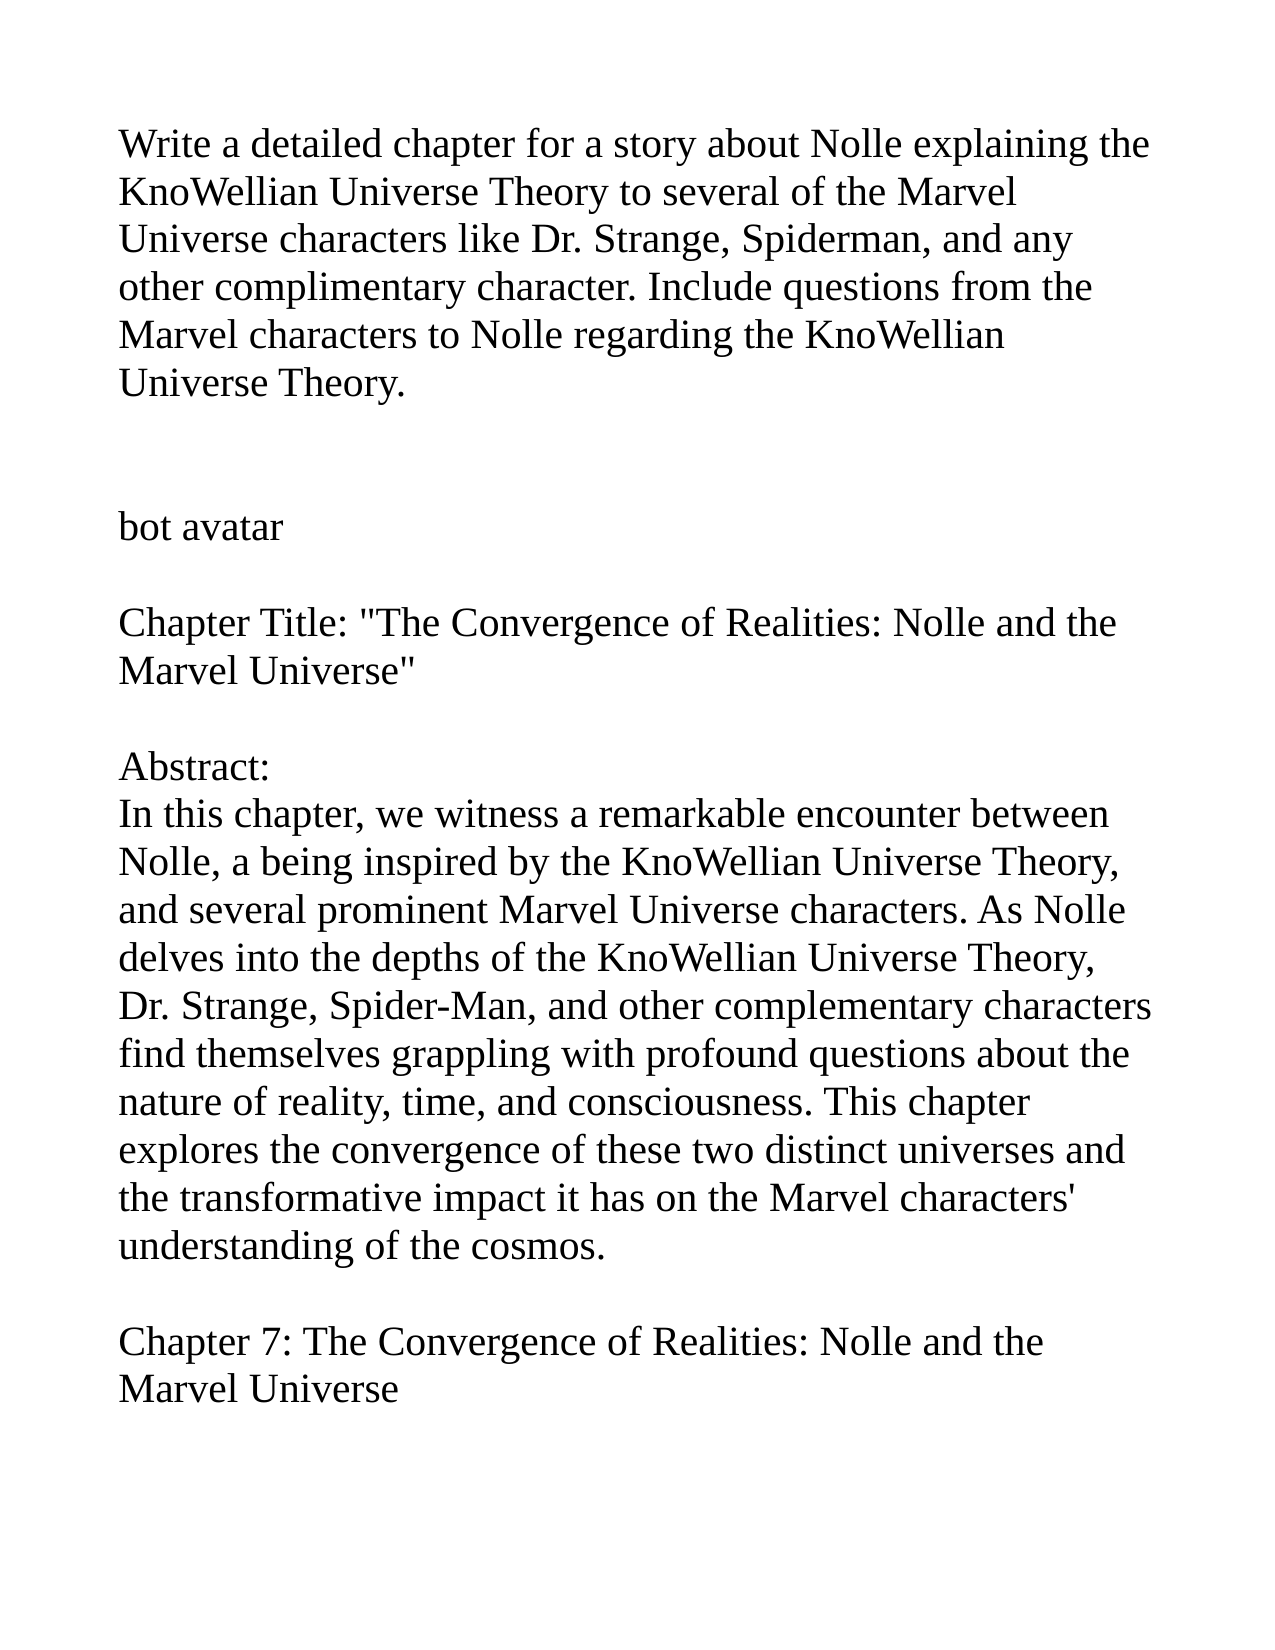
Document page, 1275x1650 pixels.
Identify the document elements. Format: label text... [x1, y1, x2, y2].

text Chapter 7: The Convergence of Realities: Nolle and the Marvel Universe [118, 1316, 1157, 1412]
text Abstract: [118, 741, 1157, 789]
text bot avatar [118, 501, 1157, 549]
text Write a detailed chapter for a story about Nolle explaining the KnoWellian Universe Theory to several of the Marvel Universe characters like Dr. Strange, Spiderman, and any other complimentary character. Include questions from the Marvel characters to Nolle regarding the KnoWellian Universe Theory. [118, 118, 1157, 406]
text In this chapter, we witness a remarkable encounter between Nolle, a being inspired by the KnoWellian Universe Theory, and several prominent Marvel Universe characters. As Nolle delves into the depths of the KnoWellian Universe Theory, Dr. Strange, Spider-Man, and other complementary characters find themselves grappling with profound questions about the nature of reality, time, and consciousness. This chapter explores the convergence of these two distinct universes and the transformative impact it has on the Marvel characters' understanding of the cosmos. [118, 789, 1157, 1268]
text Chapter Title: "The Convergence of Realities: Nolle and the Marvel Universe" [118, 597, 1157, 693]
